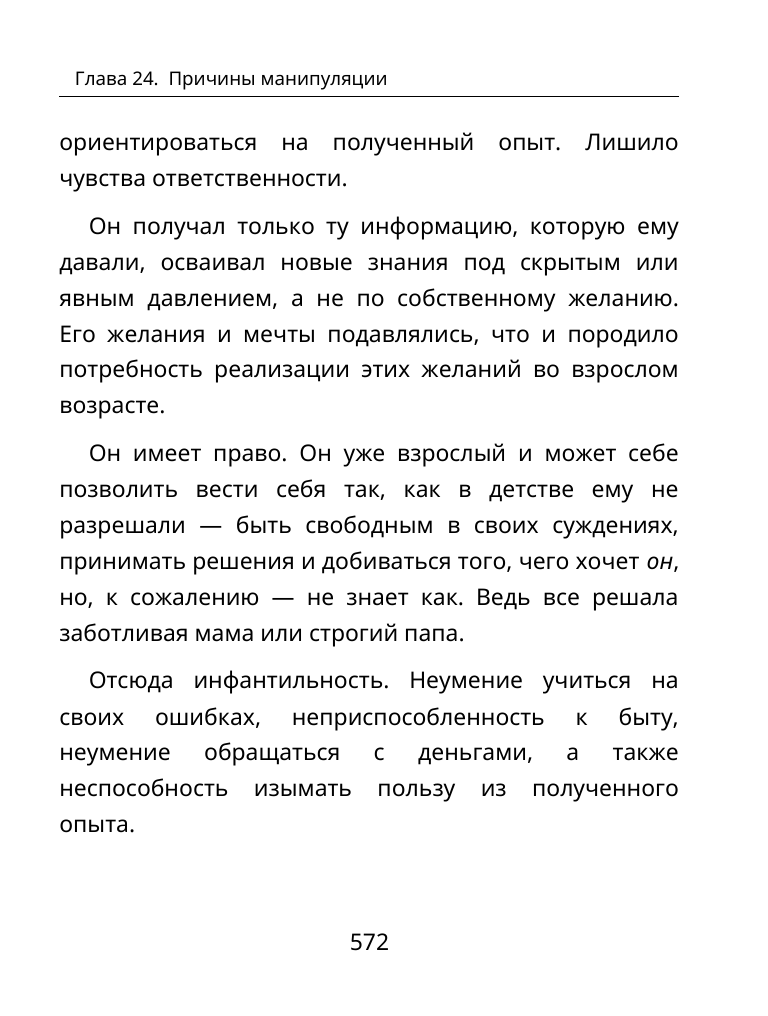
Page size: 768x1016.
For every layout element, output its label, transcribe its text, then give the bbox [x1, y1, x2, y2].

text ориентироваться на полученный опыт. Лишило чувства ответственности. [59, 126, 679, 193]
text Отсюда инфантильность. Неумение учиться на своих ошибках, неприспособленность к быту, неумение обращаться с деньгами, а также неспособность изымать пользу из полученного опыта. [59, 664, 679, 839]
text Он имеет право. Он уже взрослый и может себе позволить вести себя так, как в детстве ему не разрешали — быть свободным в своих суждениях, принимать решения и добиваться того, чего хочет он, но, к сожалению — не знает как. Ведь все решала заботливая мама или строгий папа. [59, 437, 679, 648]
text Он получал только ту информацию, которую ему давали, осваивал новые знания под скрытым или явным давлением, а не по собственному желанию. Его желания и мечты подавлялись, что и породило потребность реализации этих желаний во взрослом возрасте. [59, 210, 679, 421]
